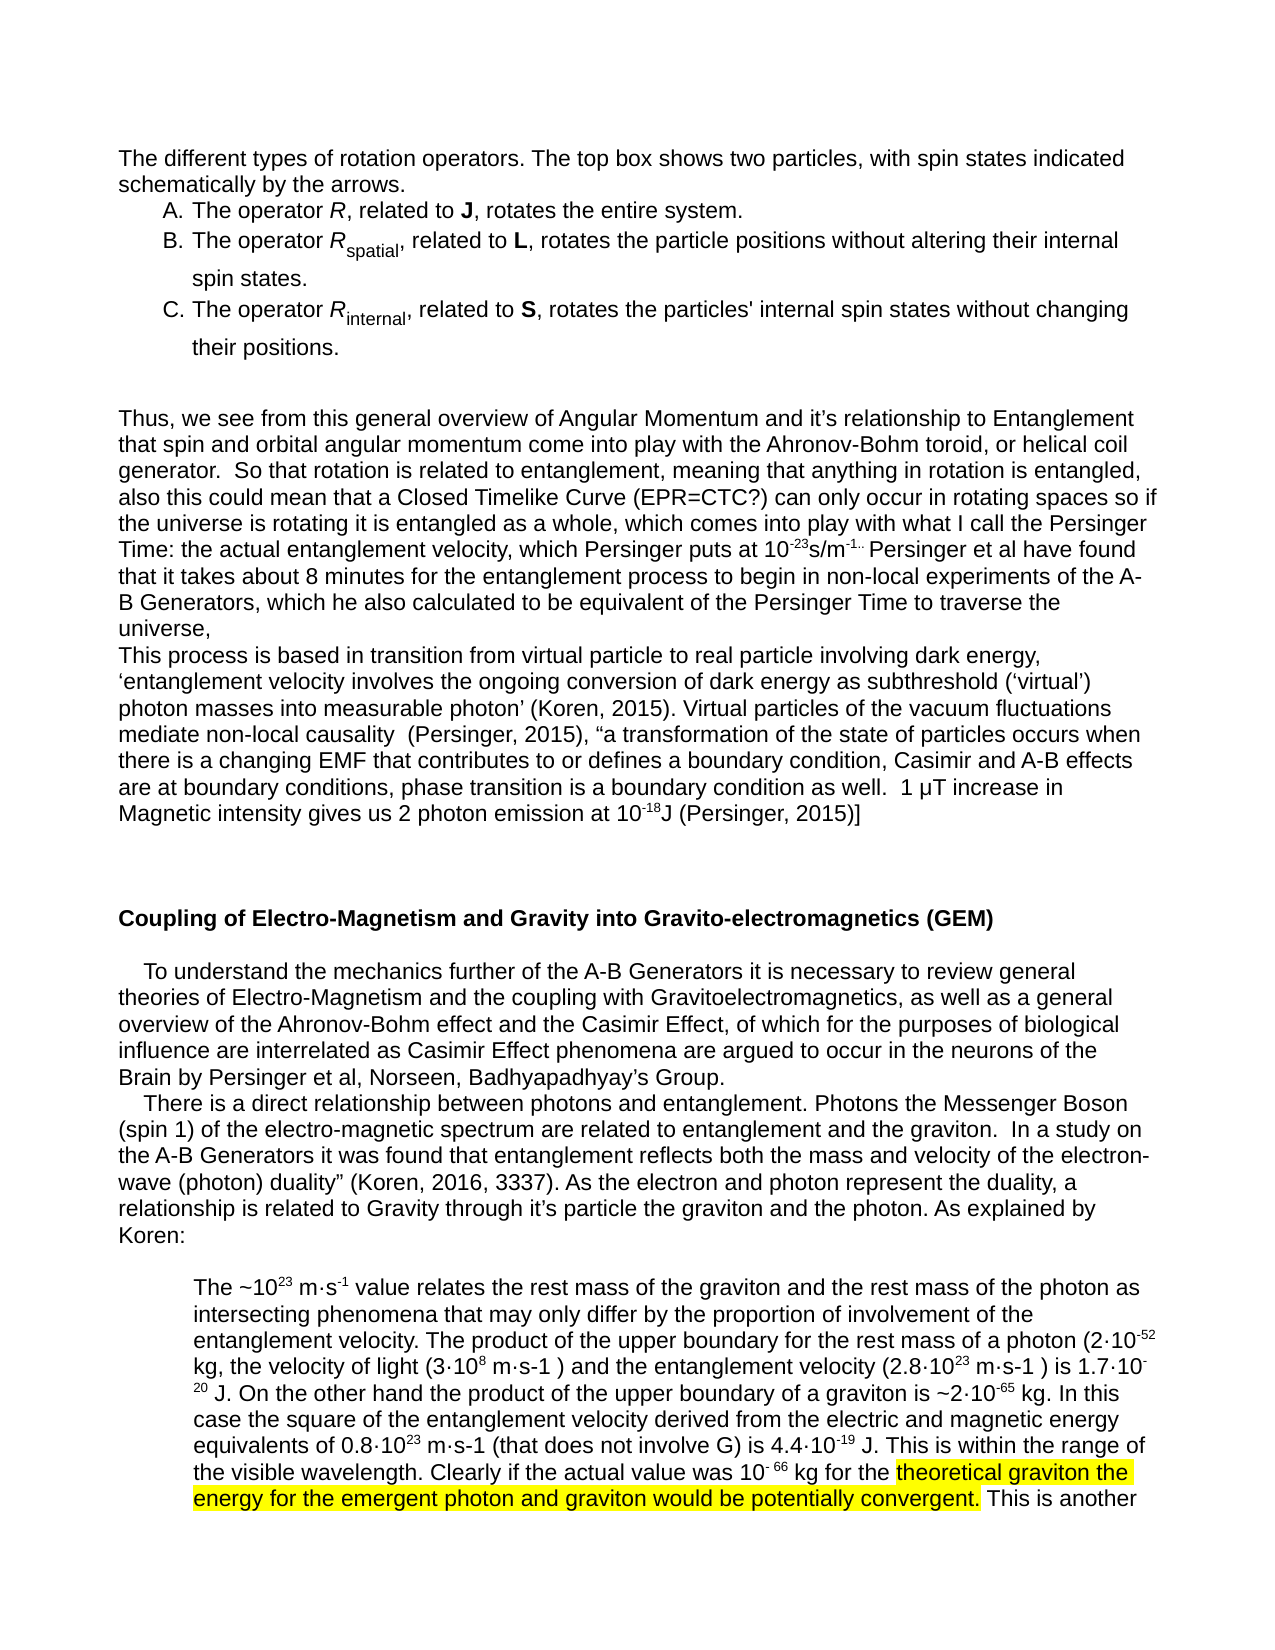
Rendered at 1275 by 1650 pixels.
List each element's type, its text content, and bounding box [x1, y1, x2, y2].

text Coupling of Electro-Magnetism and Gravity into Gravito-electromagnetics (GEM) [118, 905, 1157, 932]
text Thus, we see from this general overview of Angular Momentum and it’s relationship to Entanglement that spin and orbital angular momentum come into play with the Ahronov-Bohm toroid, or helical coil generator. So that rotation is related to entanglement, meaning that anything in rotation is entangled, also this could mean that a Closed Timelike Curve (EPR=CTC?) can only occur in rotating spaces so if the universe is rotating it is entangled as a whole, which comes into play with what I call the Persinger Time: the actual entanglement velocity, which Persinger puts at 10-23s/m-1.. Persinger et al have found that it takes about 8 minutes for the entanglement process to begin in non-local experiments of the A-B Generators, which he also calculated to be equivalent of the Persinger Time to traverse the universe, [118, 404, 1157, 642]
text The ~1023 m·s-1 value relates the rest mass of the graviton and the rest mass of the photon as intersecting phenomena that may only differ by the proportion of involvement of the entanglement velocity. The product of the upper boundary for the rest mass of a photon (2·10-52 kg, the velocity of light (3·108 m·s-1 ) and the entanglement velocity (2.8·1023 m·s-1 ) is 1.7·10-20 J. On the other hand the product of the upper boundary of a graviton is ~2·10-65 kg. In this case the square of the entanglement velocity derived from the electric and magnetic energy equivalents of 0.8·1023 m·s-1 (that does not involve G) is 4.4·10-19 J. This is within the range of the visible wavelength. Clearly if the actual value was 10- 66 kg for the theoretical graviton the energy for the emergent photon and graviton would be potentially convergent. This is another [193, 1274, 1157, 1511]
list The operator Rinternal, related to S, rotates the particles' internal spin states without changing their positions. [162, 296, 1157, 360]
text This process is based in transition from virtual particle to real particle involving dark energy, ‘entanglement velocity involves the ongoing conversion of dark energy as subthreshold (‘virtual’) photon masses into measurable photon’ (Koren, 2015). Virtual particles of the vacuum fluctuations mediate non-local causality (Persinger, 2015), “a transformation of the state of particles occurs when there is a changing EMF that contributes to or defines a boundary condition, Casimir and A-B effects are at boundary conditions, phase transition is a boundary condition as well. 1 μT increase in Magnetic intensity gives us 2 photon emission at 10-18J (Persinger, 2015)] [118, 642, 1157, 826]
list The operator Rspatial, related to L, rotates the particle positions without altering their internal spin states. [162, 227, 1157, 292]
text There is a direct relationship between photons and entanglement. Photons the Messenger Boson (spin 1) of the electro-magnetic spectrum are related to entanglement and the graviton. In a study on the A-B Generators it was found that entanglement reflects both the mass and velocity of the electron-wave (photon) duality” (Koren, 2016, 3337). As the electron and photon represent the duality, a relationship is related to Gravity through it’s particle the graviton and the photon. As explained by Koren: [118, 1090, 1157, 1248]
text The different types of rotation operators. The top box shows two particles, with spin states indicated schematically by the arrows. [118, 144, 1157, 197]
list The operator R, related to J, rotates the entire system. [162, 197, 1157, 223]
text To understand the mechanics further of the A-B Generators it is necessary to review general theories of Electro-Magnetism and the coupling with Gravitoelectromagnetics, as well as a general overview of the Ahronov-Bohm effect and the Casimir Effect, of which for the purposes of biological influence are interrelated as Casimir Effect phenomena are argued to occur in the neurons of the Brain by Persinger et al, Norseen, Badhyapadhyay’s Group. [118, 958, 1157, 1090]
